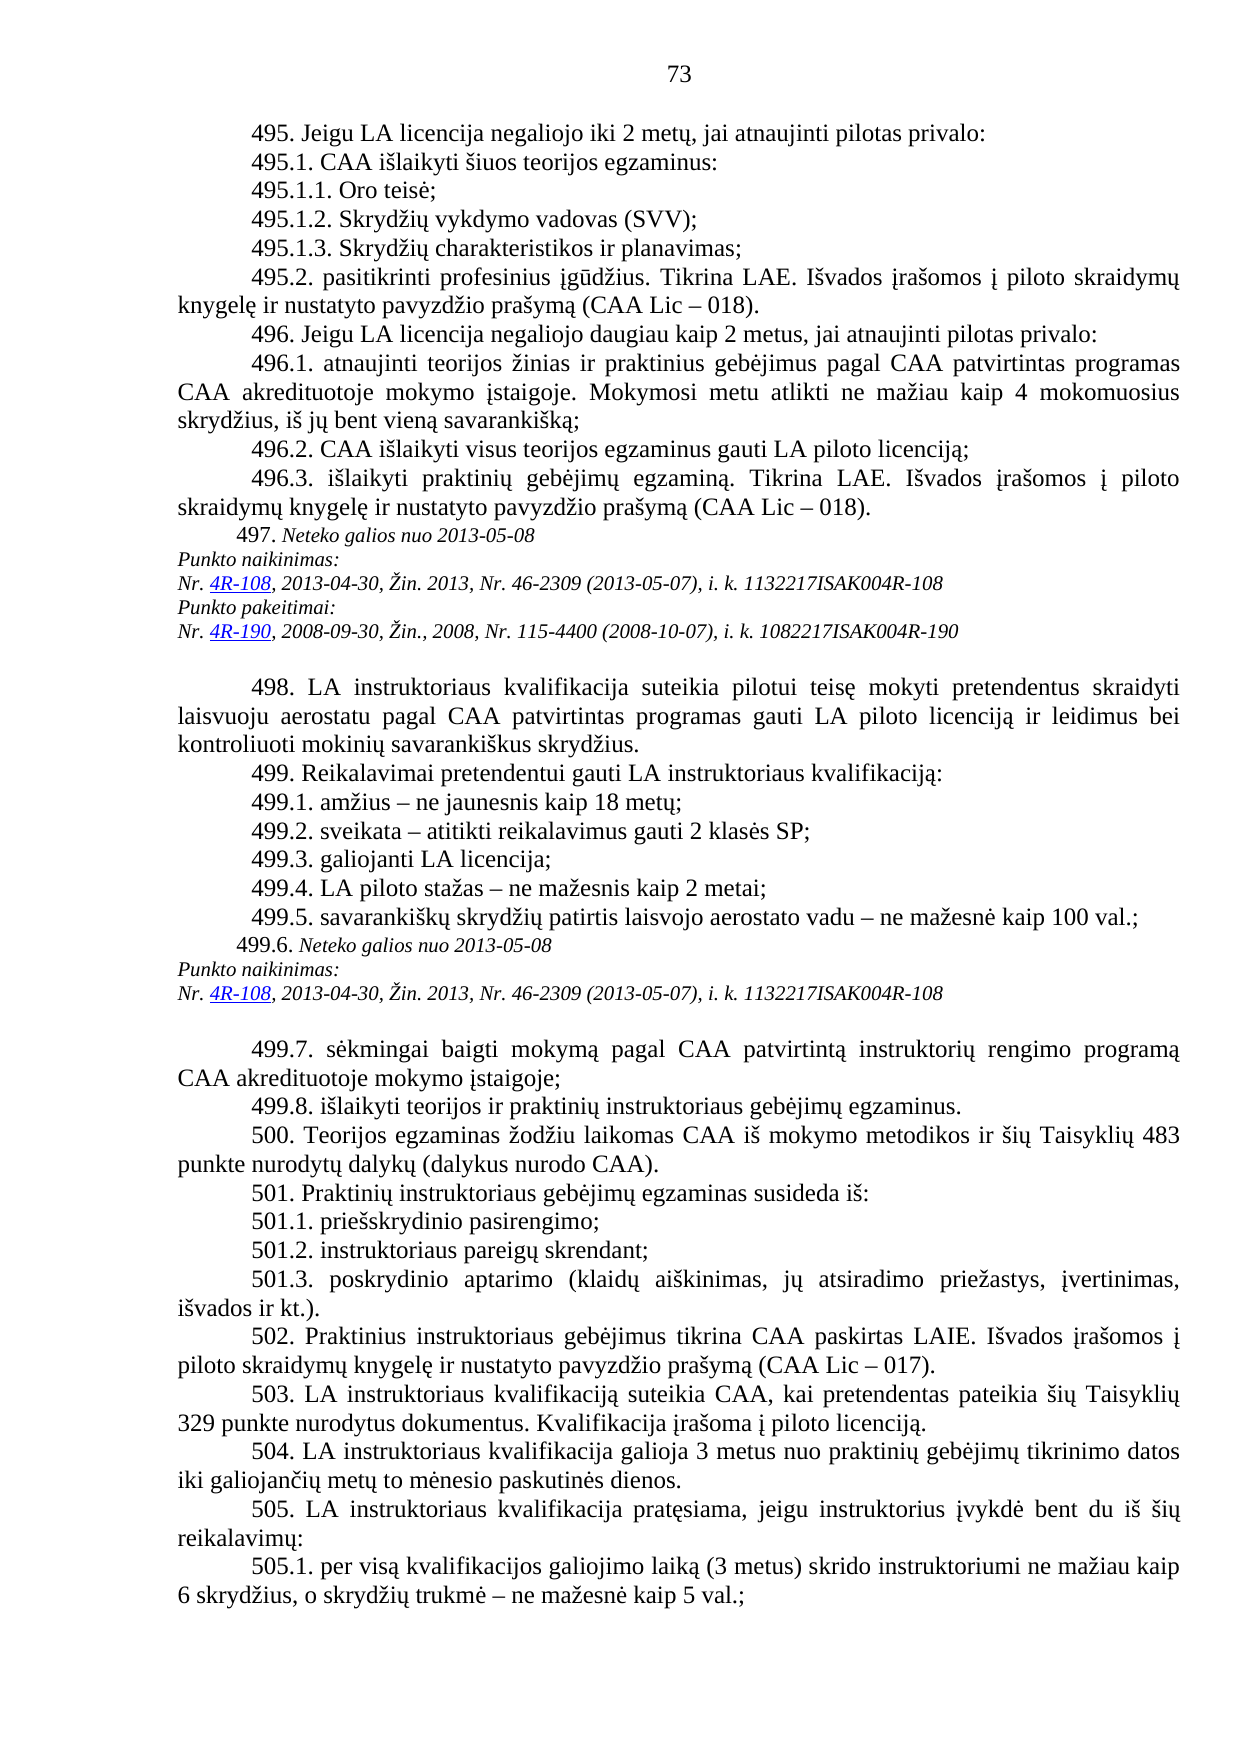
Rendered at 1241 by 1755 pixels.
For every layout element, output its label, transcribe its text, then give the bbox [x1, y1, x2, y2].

text Nr. 4R-190, 2008-09-30, Žin., 2008, Nr. 115-4400 (2008-10-07), i. k. 1082217ISAK004R-190 [177, 619, 1181, 643]
text 501. Praktinių instruktoriaus gebėjimų egzaminas susideda iš: [177, 1178, 1181, 1206]
text 502. Praktinius instruktoriaus gebėjimus tikrina CAA paskirtas LAIE. Išvados įrašomos į piloto skraidymų knygelę ir nustatyto pavyzdžio prašymą (CAA Lic – 017). [177, 1321, 1181, 1379]
text Punkto naikinimas: [177, 957, 1181, 981]
text 499. Reikalavimai pretendentui gauti LA instruktoriaus kvalifikaciją: [177, 758, 1181, 787]
text 500. Teorijos egzaminas žodžiu laikomas CAA iš mokymo metodikos ir šių Taisyklių 483 punkte nurodytų dalykų (dalykus nurodo CAA). [177, 1120, 1181, 1178]
text 496.1. atnaujinti teorijos žinias ir praktinius gebėjimus pagal CAA patvirtintas programas CAA akredituotoje mokymo įstaigoje. Mokymosi metu atlikti ne mažiau kaip 4 mokomuosius skrydžius, iš jų bent vieną savarankišką; [177, 348, 1181, 434]
text 499.8. išlaikyti teorijos ir praktinių instruktoriaus gebėjimų egzaminus. [177, 1091, 1181, 1120]
text Punkto naikinimas: [177, 547, 1181, 571]
text 505.1. per visą kvalifikacijos galiojimo laiką (3 metus) skrido instruktoriumi ne mažiau kaip 6 skrydžius, o skrydžių trukmė – ne mažesnė kaip 5 val.; [177, 1551, 1181, 1609]
text 498. LA instruktoriaus kvalifikacija suteikia pilotui teisę mokyti pretendentus skraidyti laisvuoju aerostatu pagal CAA patvirtintas programas gauti LA piloto licenciją ir leidimus bei kontroliuoti mokinių savarankiškus skrydžius. [177, 672, 1181, 758]
text 495. Jeigu LA licencija negaliojo iki 2 metų, jai atnaujinti pilotas privalo: [177, 118, 1181, 147]
text Nr. 4R-108, 2013-04-30, Žin. 2013, Nr. 46-2309 (2013-05-07), i. k. 1132217ISAK004R-108 [177, 981, 1181, 1005]
text 495.2. pasitikrinti profesinius įgūdžius. Tikrina LAE. Išvados įrašomos į piloto skraidymų knygelę ir nustatyto pavyzdžio prašymą (CAA Lic – 018). [177, 262, 1181, 319]
text 499.3. galiojanti LA licencija; [177, 844, 1181, 873]
text 499.1. amžius – ne jaunesnis kaip 18 metų; [177, 787, 1181, 816]
text 499.4. LA piloto stažas – ne mažesnis kaip 2 metai; [177, 873, 1181, 902]
text 501.3. poskrydinio aptarimo (klaidų aiškinimas, jų atsiradimo priežastys, įvertinimas, išvados ir kt.). [177, 1264, 1181, 1321]
text 496. Jeigu LA licencija negaliojo daugiau kaip 2 metus, jai atnaujinti pilotas privalo: [177, 319, 1181, 348]
text 496.2. CAA išlaikyti visus teorijos egzaminus gauti LA piloto licenciją; [177, 434, 1181, 463]
text 501.1. priešskrydinio pasirengimo; [177, 1206, 1181, 1235]
text 504. LA instruktoriaus kvalifikacija galioja 3 metus nuo praktinių gebėjimų tikrinimo datos iki galiojančių metų to mėnesio paskutinės dienos. [177, 1436, 1181, 1494]
text 495.1.1. Oro teisė; [177, 176, 1181, 204]
text 499.6. Neteko galios nuo 2013-05-08 [177, 931, 1181, 957]
text 499.2. sveikata – atitikti reikalavimus gauti 2 klasės SP; [177, 816, 1181, 844]
text 505. LA instruktoriaus kvalifikacija pratęsiama, jeigu instruktorius įvykdė bent du iš šių reikalavimų: [177, 1494, 1181, 1551]
text 496.3. išlaikyti praktinių gebėjimų egzaminą. Tikrina LAE. Išvados įrašomos į piloto skraidymų knygelę ir nustatyto pavyzdžio prašymą (CAA Lic – 018). [177, 463, 1181, 521]
text 501.2. instruktoriaus pareigų skrendant; [177, 1235, 1181, 1264]
text 495.1. CAA išlaikyti šiuos teorijos egzaminus: [177, 147, 1181, 176]
text 497. Neteko galios nuo 2013-05-08 [177, 521, 1181, 547]
text 499.7. sėkmingai baigti mokymą pagal CAA patvirtintą instruktorių rengimo programą CAA akredituotoje mokymo įstaigoje; [177, 1034, 1181, 1091]
text 499.5. savarankiškų skrydžių patirtis laisvojo aerostato vadu – ne mažesnė kaip 100 val.; [177, 902, 1181, 931]
text Punkto pakeitimai: [177, 595, 1181, 619]
text 495.1.3. Skrydžių charakteristikos ir planavimas; [177, 233, 1181, 262]
text 495.1.2. Skrydžių vykdymo vadovas (SVV); [177, 204, 1181, 233]
text Nr. 4R-108, 2013-04-30, Žin. 2013, Nr. 46-2309 (2013-05-07), i. k. 1132217ISAK004R-108 [177, 571, 1181, 595]
text 503. LA instruktoriaus kvalifikaciją suteikia CAA, kai pretendentas pateikia šių Taisyklių 329 punkte nurodytus dokumentus. Kvalifikacija įrašoma į piloto licenciją. [177, 1379, 1181, 1436]
